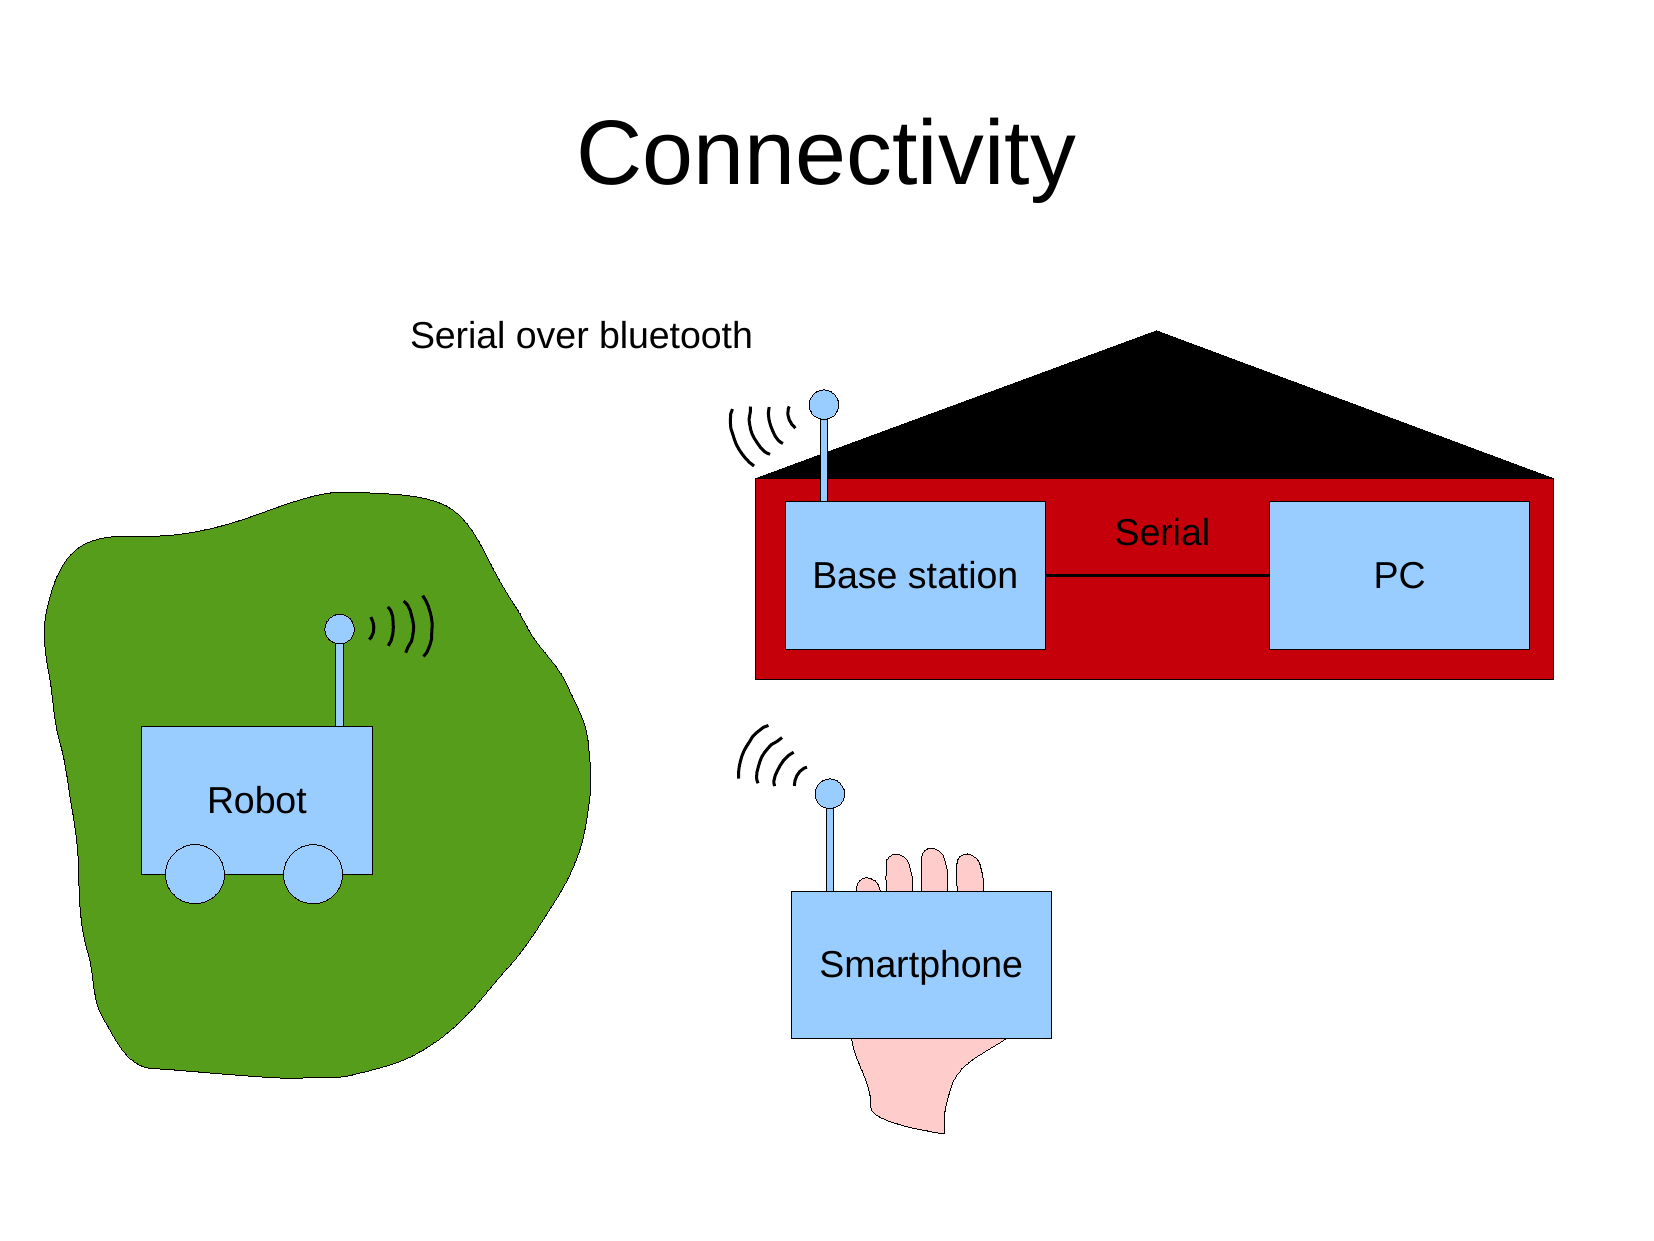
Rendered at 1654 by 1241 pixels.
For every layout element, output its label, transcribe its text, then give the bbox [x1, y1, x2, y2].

text_box Robot [141, 726, 373, 875]
text_box [44, 492, 591, 1079]
text_box Base station [785, 501, 1046, 650]
text_box Serial [1099, 503, 1225, 561]
text_box PC [1269, 501, 1530, 650]
text_box [885, 854, 913, 891]
text_box Smartphone [791, 891, 1052, 1039]
text_box [956, 853, 984, 891]
text_box [815, 778, 845, 891]
text_box [856, 877, 881, 891]
text_box Serial over bluetooth [395, 307, 768, 364]
text_box [921, 848, 948, 891]
text_box [851, 1039, 1006, 1134]
text_box [755, 330, 1554, 680]
title Connectivity [82, 49, 1571, 257]
